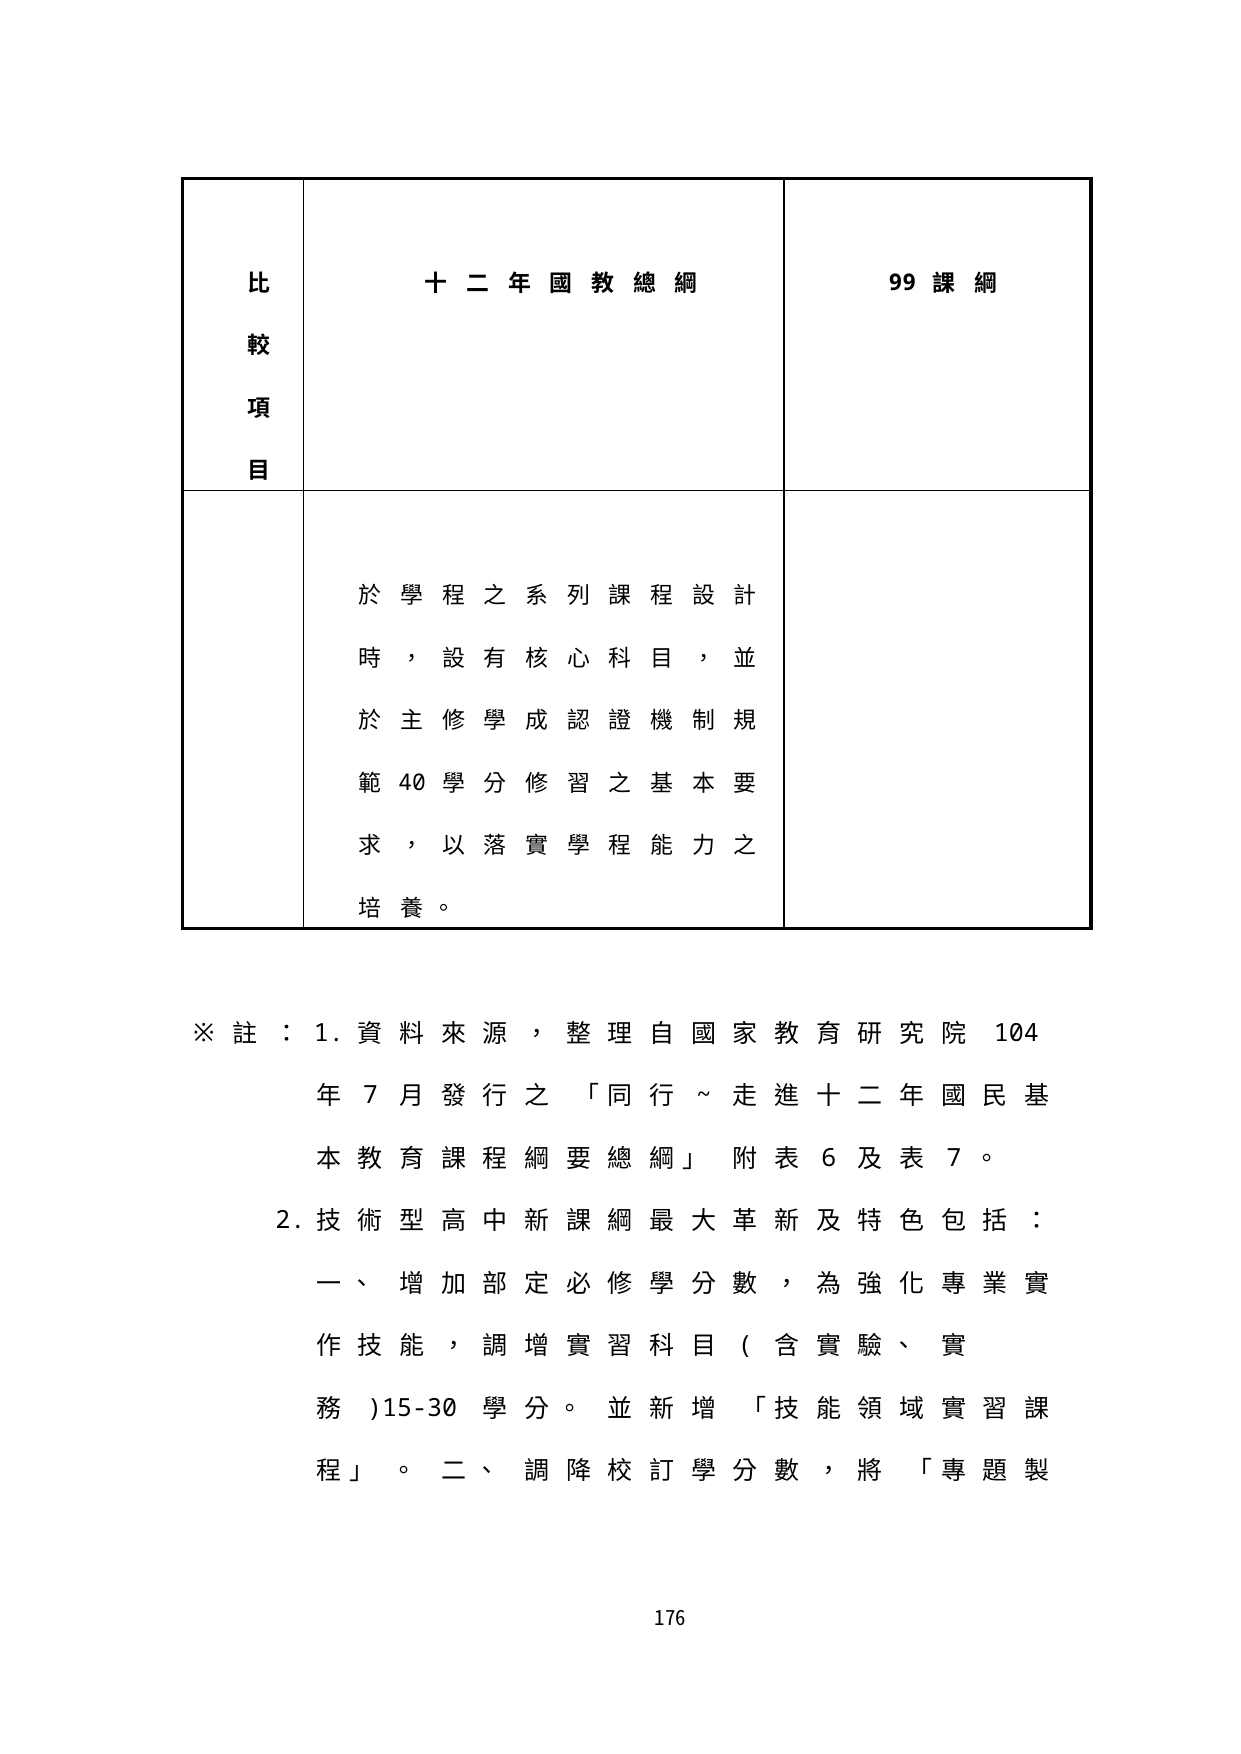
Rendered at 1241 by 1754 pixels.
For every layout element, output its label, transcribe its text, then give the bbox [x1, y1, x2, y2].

table_cell [785, 491, 1089, 927]
table_header 99課綱 [785, 180, 1089, 490]
text 2.技術型高中新課綱最大革新及特色包括：一、增加部定必修學分數，為強化專業實作技能，調增實習科目(含實驗、實務)15-30學分。並新增「技能領域實習課程」。二、調降校訂學分數，將「專題製 [183, 1177, 1058, 1490]
table_cell [184, 491, 303, 927]
table_cell 於學程之系列課程設計時，設有核心科目，並於主修學成認證機制規範40學分修習之基本要求，以落實學程能力之培養。 [304, 491, 783, 927]
table_header 十二年國教總綱 [304, 180, 783, 490]
table_header 比較項目 [184, 180, 303, 490]
text ※註：1.資料來源，整理自國家教育研究院104年7月發行之「同行~走進十二年國民基本教育課程綱要總綱」附表6及表7。 [183, 990, 1058, 1177]
